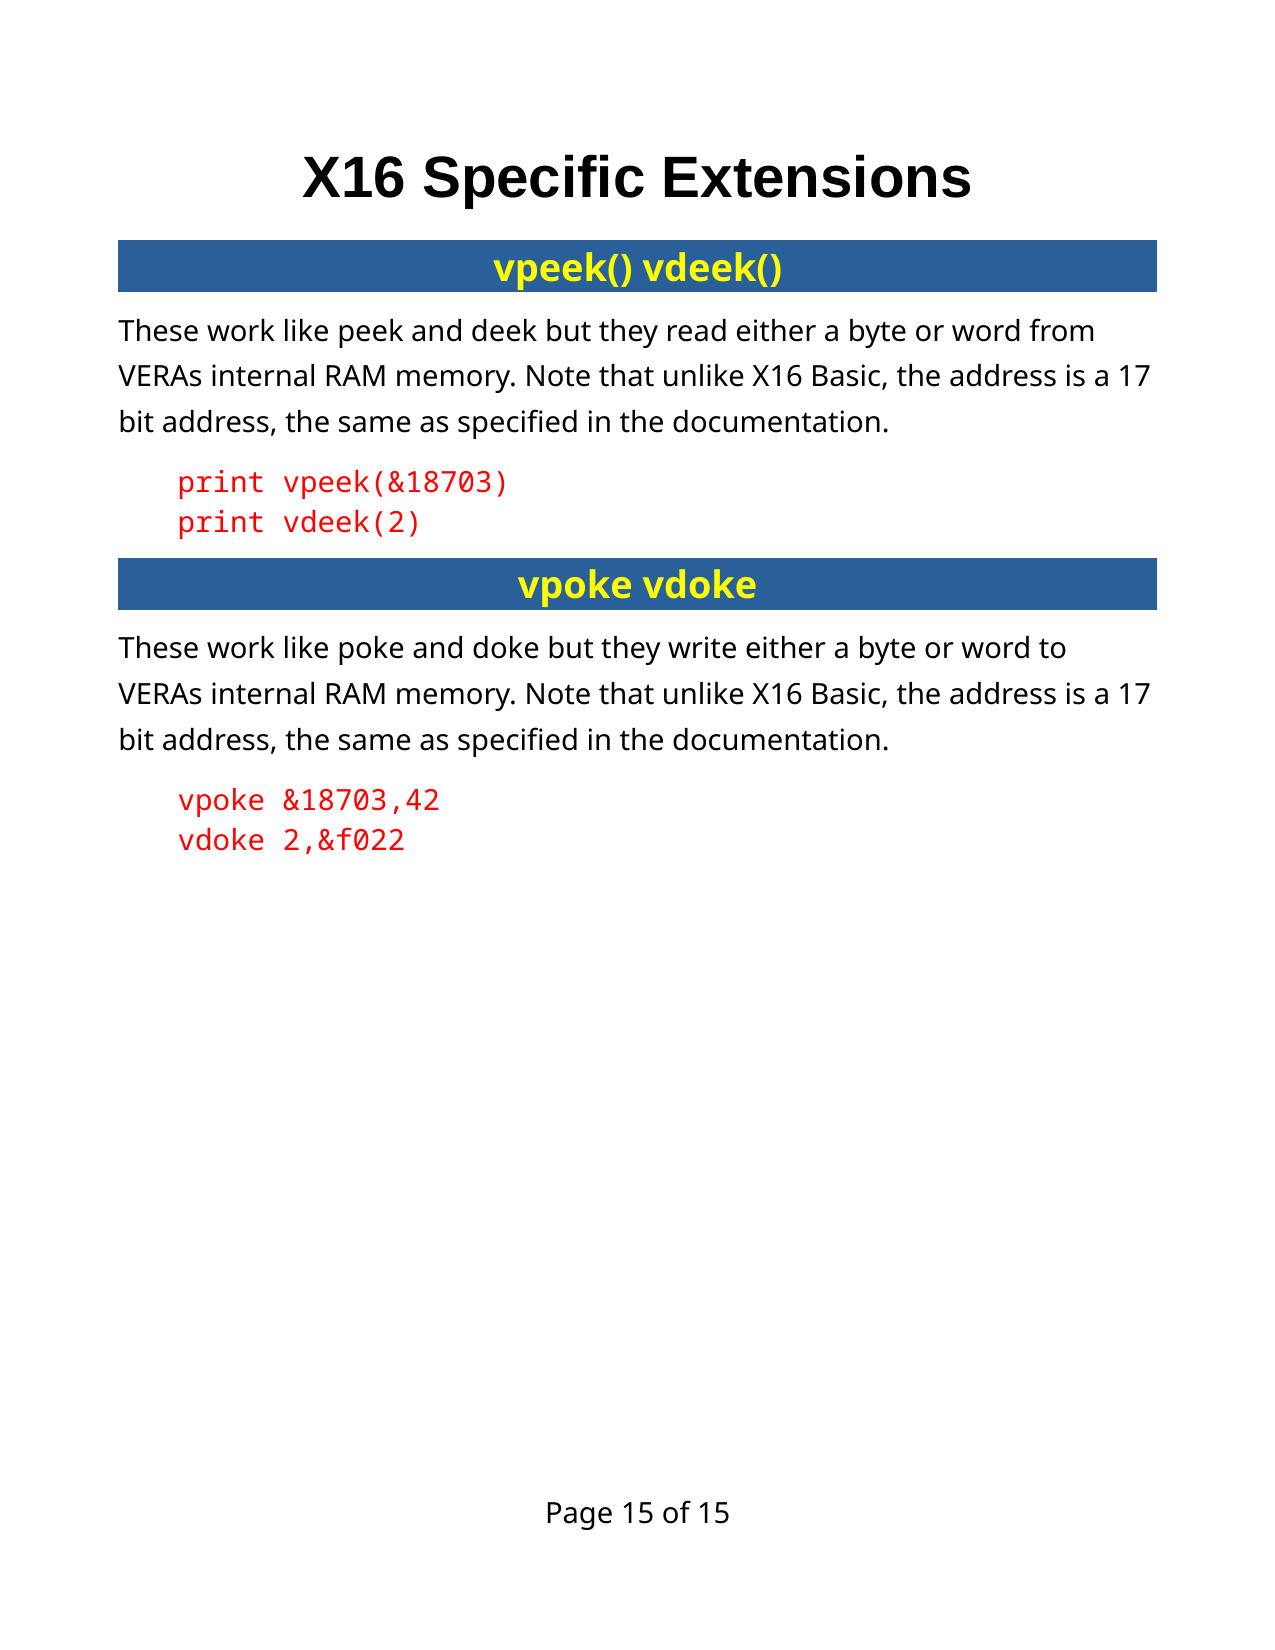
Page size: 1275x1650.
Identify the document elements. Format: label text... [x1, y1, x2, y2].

text These work like peek and deek but they read either a byte or word from VERAs internal RAM memory. Note that unlike X16 Basic, the address is a 17 bit address, the same as specified in the documentation. [118, 310, 1157, 441]
title X16 Specific Extensions [118, 143, 1157, 210]
text These work like poke and doke but they write either a byte or word to VERAs internal RAM memory. Note that unlike X16 Basic, the address is a 17 bit address, the same as specified in the documentation. [118, 628, 1157, 759]
text Vpoke &18703,42 [177, 779, 1157, 819]
subtitle vpeek() vdeek() [118, 240, 1157, 292]
text print vpeek(&18703) [177, 461, 1157, 501]
text vdoke 2,&F022 [177, 819, 1157, 858]
subtitle vpoke vdoke [118, 558, 1157, 610]
text print vdeek(2) [177, 501, 1157, 541]
